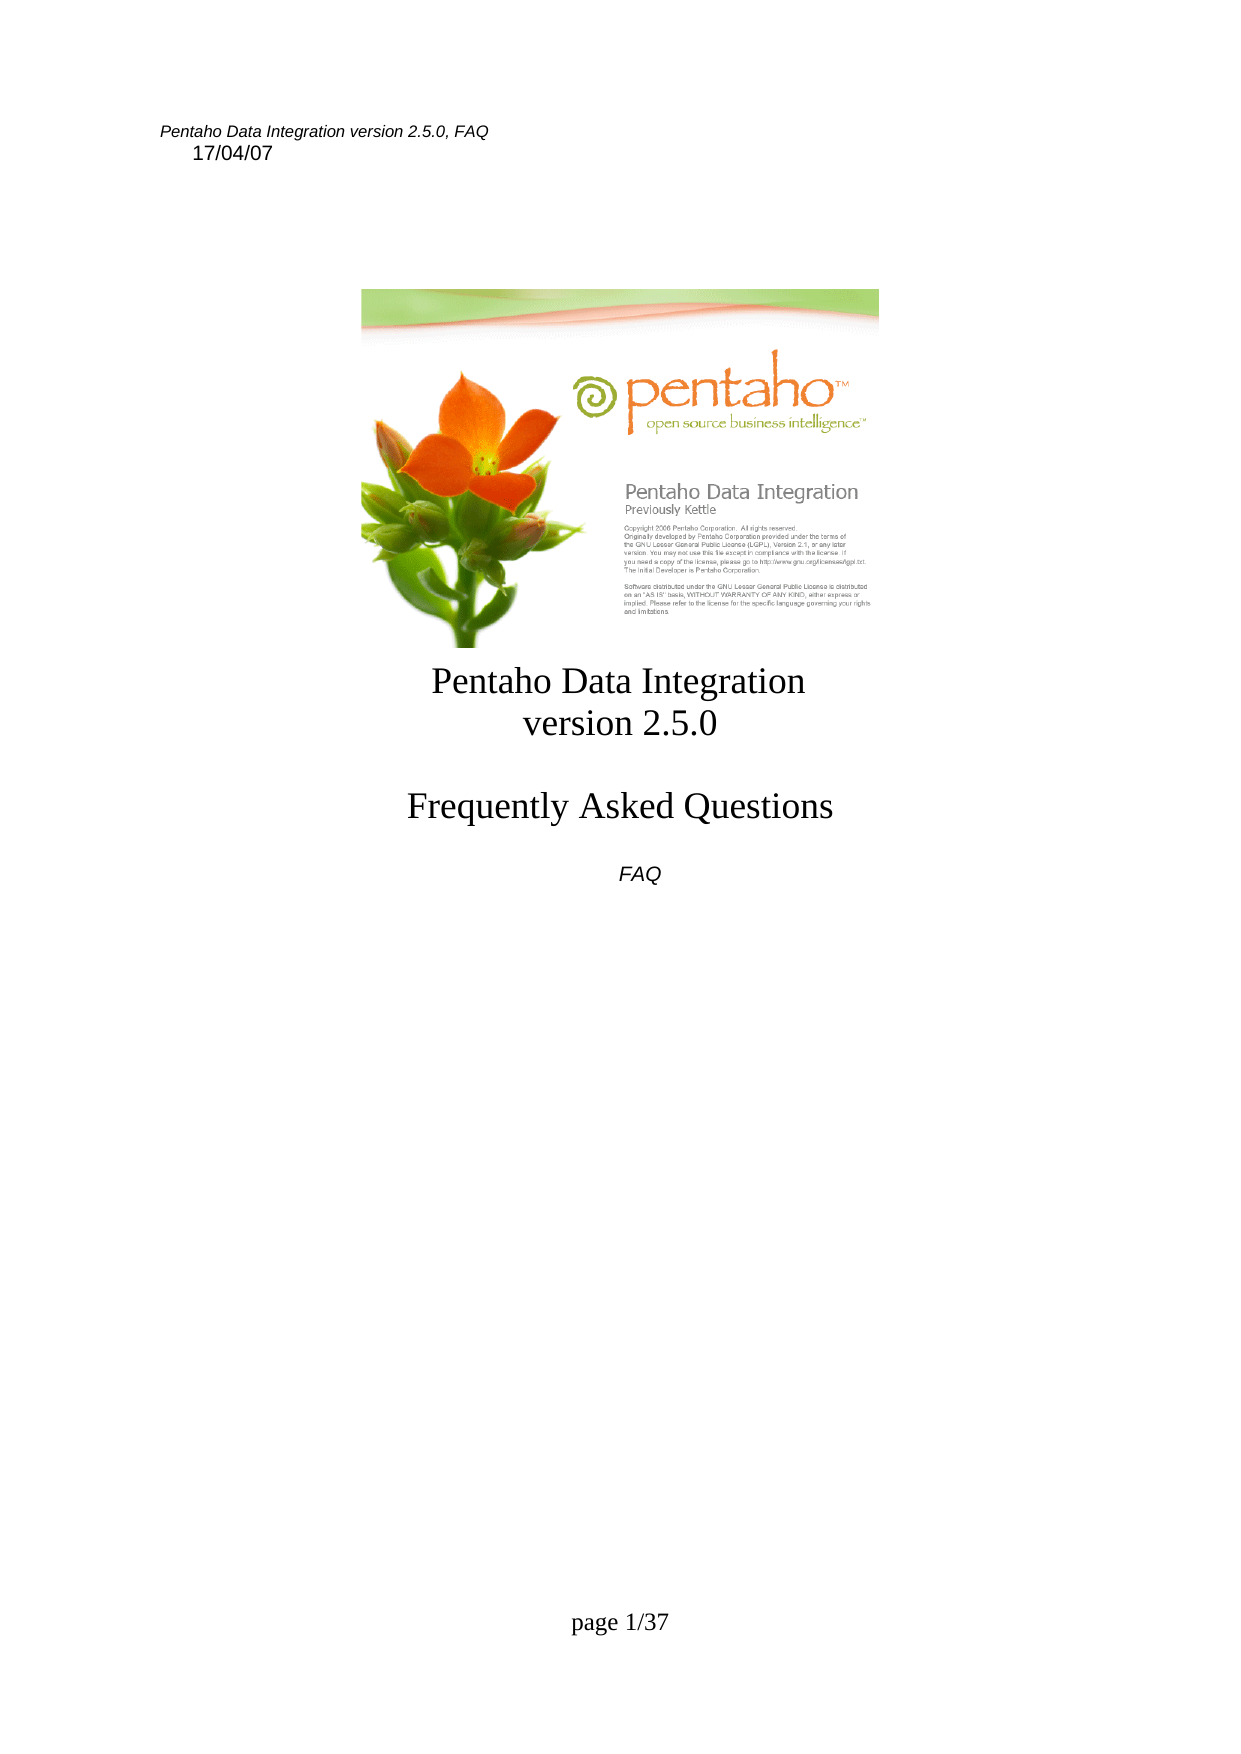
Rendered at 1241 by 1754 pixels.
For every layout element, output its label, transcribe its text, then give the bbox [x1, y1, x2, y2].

text FAQ [118, 862, 1122, 885]
text Frequently Asked Questions [118, 785, 1122, 826]
text version 2.5.0 [118, 702, 1122, 743]
text Pentaho Data Integration [118, 660, 1122, 702]
picture [361, 289, 879, 648]
